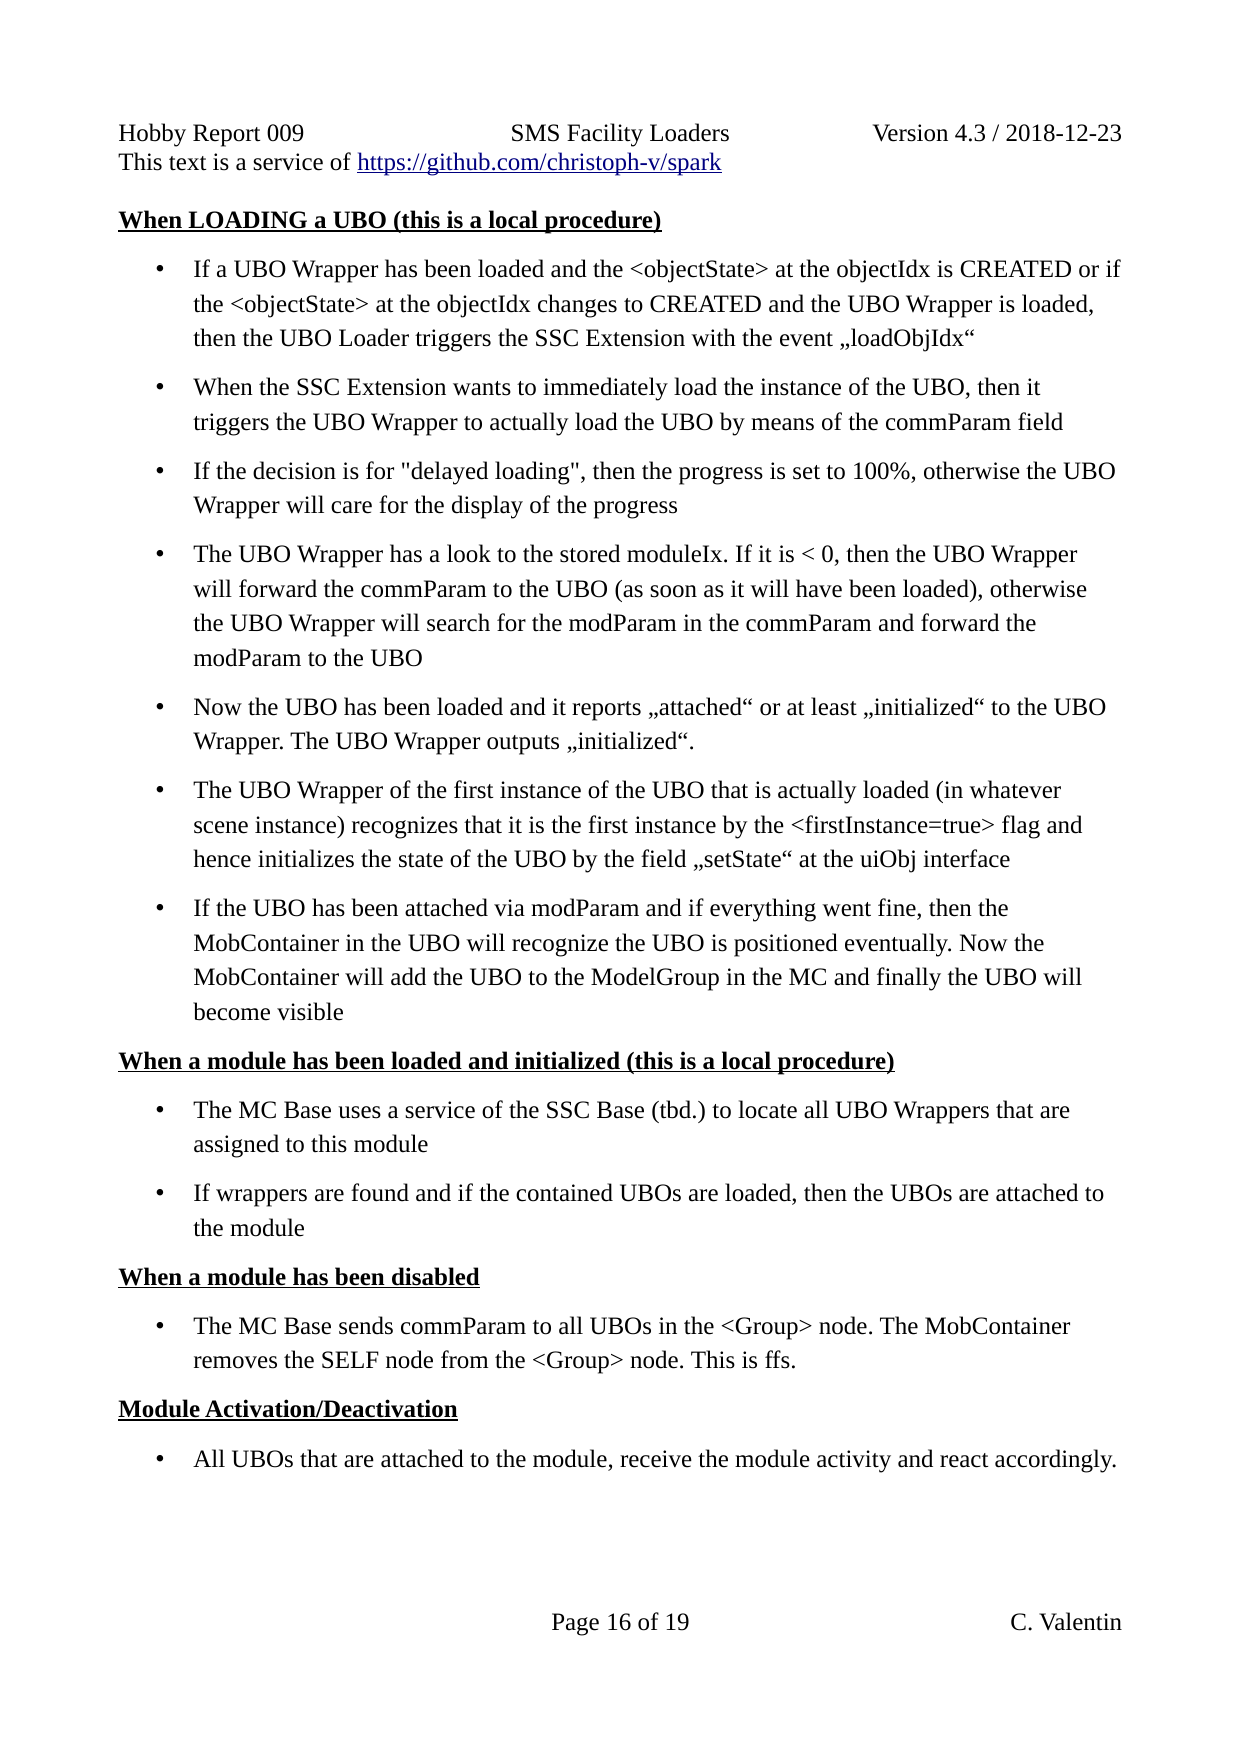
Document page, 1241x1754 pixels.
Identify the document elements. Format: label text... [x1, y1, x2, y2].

text When LOADING a UBO (this is a local procedure) [118, 205, 1122, 234]
list Now the UBO has been loaded and it reports „attached“ or at least „initialized“ to the UBO Wrapper. The UBO Wrapper outputs „initialized“. [156, 692, 1122, 755]
list If a UBO Wrapper has been loaded and the <objectState> at the objectIdx is CREATED or if the <objectState> at the objectIdx changes to CREATED and the UBO Wrapper is loaded, then the UBO Loader triggers the SSC Extension with the event „loadObjIdx“ [156, 254, 1122, 352]
list If the UBO has been attached via modParam and if everything went fine, then the MobContainer in the UBO will recognize the UBO is positioned eventually. Now the MobContainer will add the UBO to the ModelGroup in the MC and finally the UBO will become visible [156, 893, 1122, 1026]
list The MC Base uses a service of the SSC Base (tbd.) to locate all UBO Wrappers that are assigned to this module [156, 1095, 1122, 1158]
list If the decision is for "delayed loading", then the progress is set to 100%, otherwise the UBO Wrapper will care for the display of the progress [156, 456, 1122, 519]
list The MC Base sends commParam to all UBOs in the <Group> node. The MobContainer removes the SELF node from the <Group> node. This is ffs. [156, 1311, 1122, 1374]
list All UBOs that are attached to the module, receive the module activity and react accordingly. [156, 1444, 1122, 1472]
list The UBO Wrapper has a look to the stored moduleIx. If it is < 0, then the UBO Wrapper will forward the commParam to the UBO (as soon as it will have been loaded), otherwise the UBO Wrapper will search for the modParam in the commParam and forward the modParam to the UBO [156, 539, 1122, 671]
text When a module has been disabled [118, 1262, 1122, 1291]
list If wrappers are found and if the contained UBOs are loaded, then the UBOs are attached to the module [156, 1178, 1122, 1242]
list The UBO Wrapper of the first instance of the UBO that is actually loaded (in whatever scene instance) recognizes that it is the first instance by the <firstInstance=true> flag and hence initializes the state of the UBO by the field „setState“ at the uiObj interface [156, 775, 1122, 873]
text Module Activation/Deactivation [118, 1394, 1122, 1423]
list When the SSC Extension wants to immediately load the instance of the UBO, then it triggers the UBO Wrapper to actually load the UBO by means of the commParam field [156, 372, 1122, 435]
text When a module has been loaded and initialized (this is a local procedure) [118, 1046, 1122, 1074]
